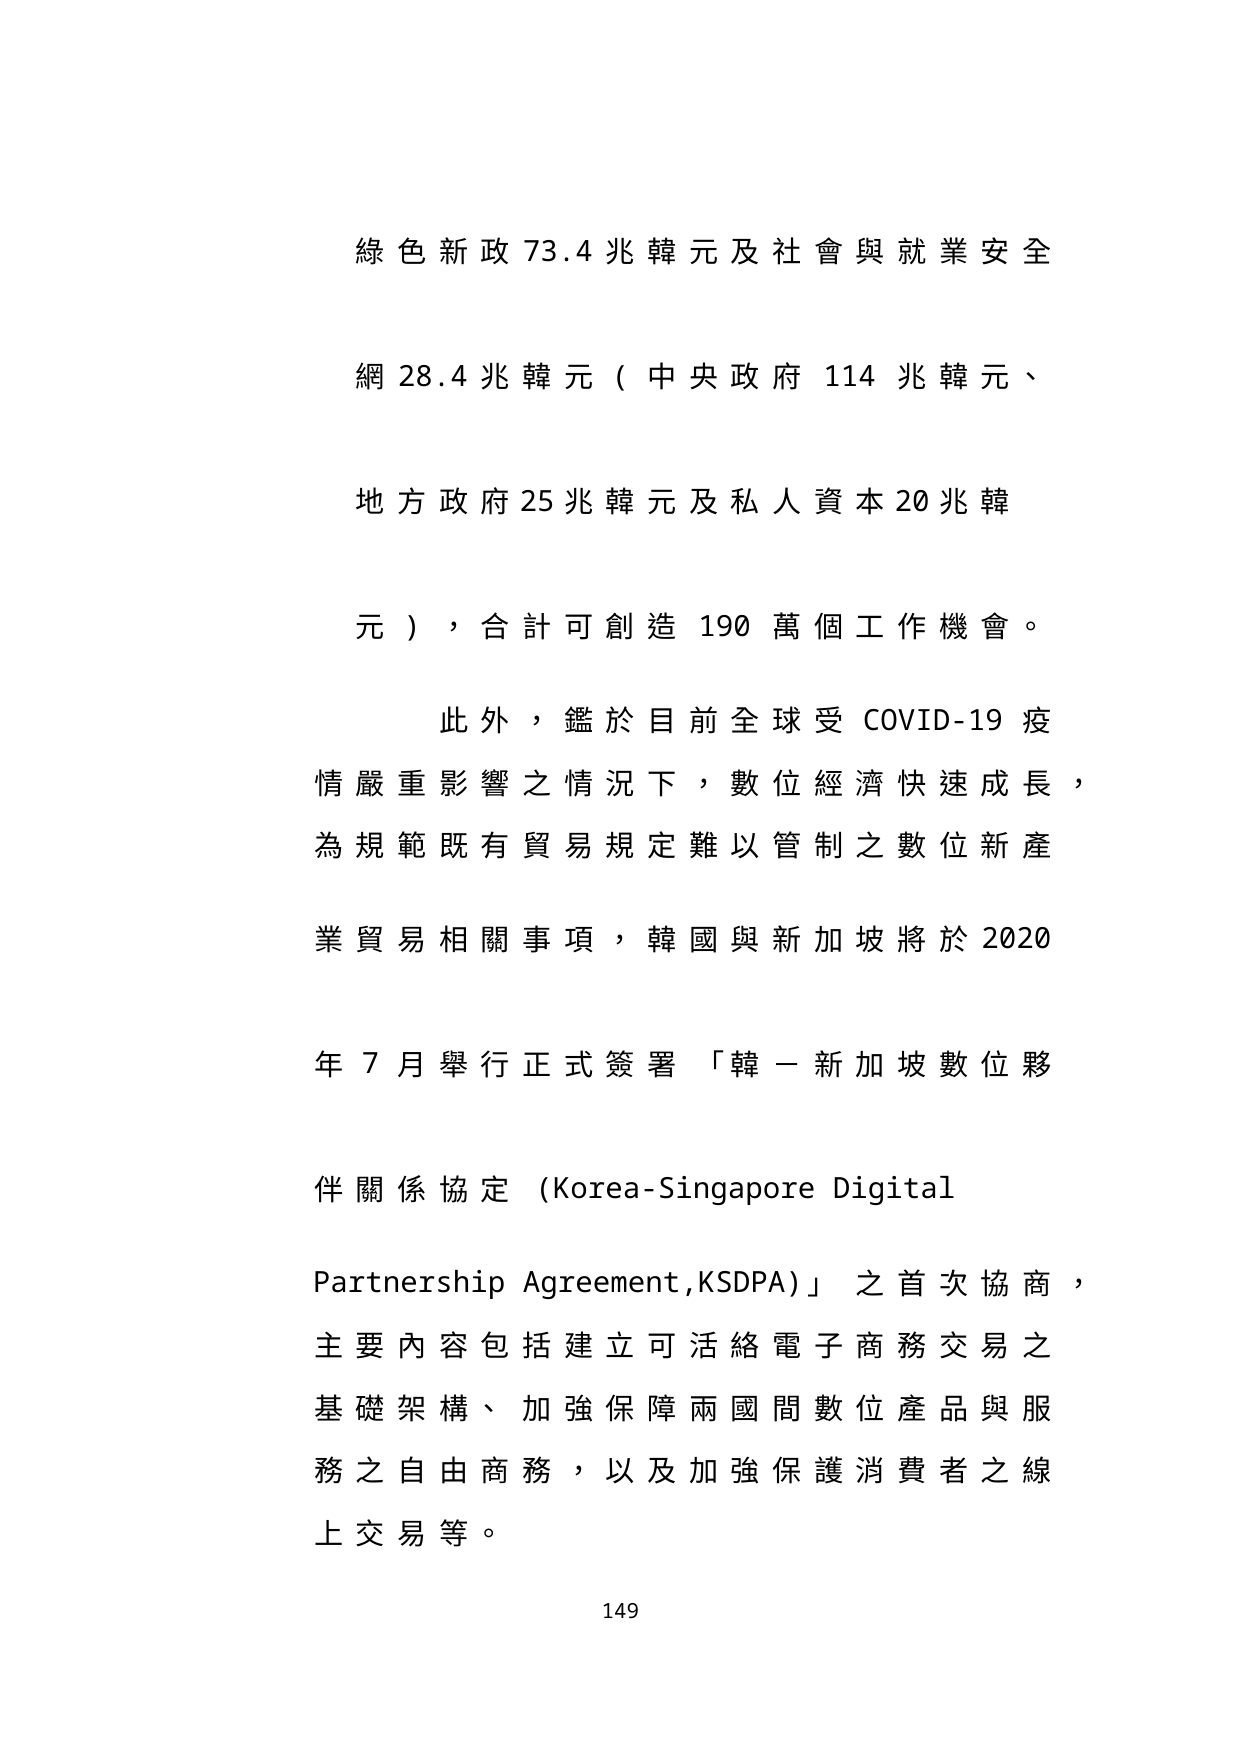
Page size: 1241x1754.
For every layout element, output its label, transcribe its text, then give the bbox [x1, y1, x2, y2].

text 此外，鑑於目前全球受COVID-19疫情嚴重影響之情況下，數位經濟快速成長，為規範既有貿易規定難以管制之數位新產業貿易相關事項，韓國與新加坡將於2020年7月舉行正式簽署「韓－新加坡數位夥伴關係協定(Korea-Singapore Digital Partnership Agreement,KSDPA)」之首次協商，主要內容包括建立可活絡電子商務交易之基礎架構、加強保障兩國間數位產品與服務之自由商務，以及加強保護消費者之線上交易等。 [271, 677, 1058, 1552]
text 綠色新政73.4兆韓元及社會與就業安全網28.4兆韓元(中央政府114兆韓元、地方政府25兆韓元及私人資本20兆韓元)，合計可創造190萬個工作機會。 [301, 177, 1058, 677]
